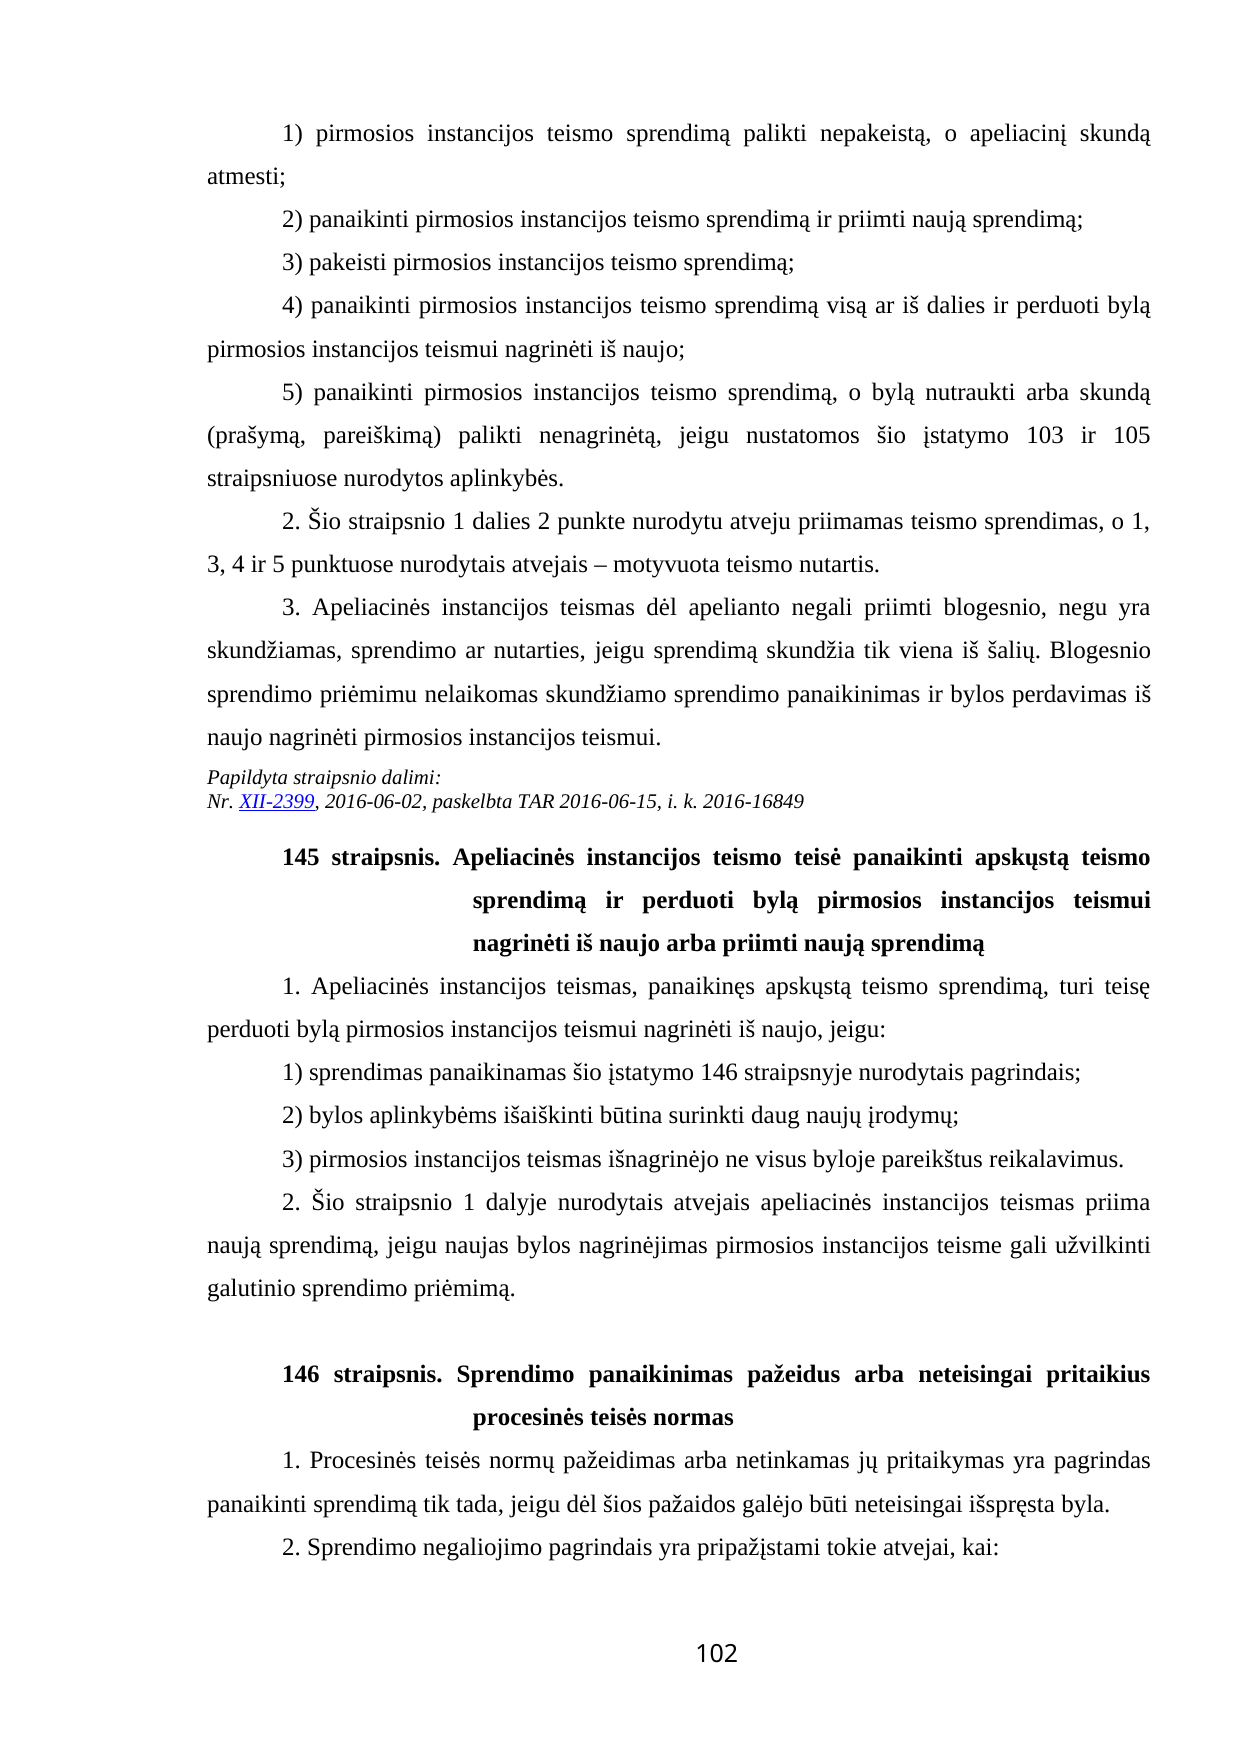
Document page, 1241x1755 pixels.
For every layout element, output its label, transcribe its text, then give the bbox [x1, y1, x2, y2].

text 3) pakeisti pirmosios instancijos teismo sprendimą; [207, 247, 1152, 276]
text 3. Apeliacinės instancijos teismas dėl apelianto negali priimti blogesnio, negu yra skundžiamas, sprendimo ar nutarties, jeigu sprendimą skundžia tik viena iš šalių. Blogesnio sprendimo priėmimu nelaikomas skundžiamo sprendimo panaikinimas ir bylos perdavimas iš naujo nagrinėti pirmosios instancijos teismui. [207, 592, 1152, 751]
text Nr. XII-2399, 2016-06-02, paskelbta TAR 2016-06-15, i. k. 2016-16849 [207, 789, 1152, 813]
text 2. Sprendimo negaliojimo pagrindais yra pripažįstami tokie atvejai, kai: [207, 1532, 1152, 1561]
text 1) sprendimas panaikinamas šio įstatymo 146 straipsnyje nurodytais pagrindais; [207, 1057, 1152, 1086]
text 4) panaikinti pirmosios instancijos teismo sprendimą visą ar iš dalies ir perduoti bylą pirmosios instancijos teismui nagrinėti iš naujo; [207, 291, 1152, 362]
text 2. Šio straipsnio 1 dalyje nurodytais atvejais apeliacinės instancijos teismas priima naują sprendimą, jeigu naujas bylos nagrinėjimas pirmosios instancijos teisme gali užvilkinti galutinio sprendimo priėmimą. [207, 1187, 1152, 1302]
text 145 straipsnis. Apeliacinės instancijos teismo teisė panaikinti apskųstą teismo sprendimą ir perduoti bylą pirmosios instancijos teismui nagrinėti iš naujo arba priimti naują sprendimą [282, 842, 1152, 957]
text 2. Šio straipsnio 1 dalies 2 punkte nurodytu atveju priimamas teismo sprendimas, o 1, 3, 4 ir 5 punktuose nurodytais atvejais – motyvuota teismo nutartis. [207, 506, 1152, 578]
text 1) pirmosios instancijos teismo sprendimą palikti nepakeistą, o apeliacinį skundą atmesti; [207, 118, 1152, 190]
text 1. Apeliacinės instancijos teismas, panaikinęs apskųstą teismo sprendimą, turi teisę perduoti bylą pirmosios instancijos teismui nagrinėti iš naujo, jeigu: [207, 971, 1152, 1043]
text Papildyta straipsnio dalimi: [207, 765, 1152, 789]
text 146 straipsnis. Sprendimo panaikinimas pažeidus arba neteisingai pritaikius procesinės teisės normas [282, 1359, 1152, 1431]
text 2) bylos aplinkybėms išaiškinti būtina surinkti daug naujų įrodymų; [207, 1101, 1152, 1129]
text 1. Procesinės teisės normų pažeidimas arba netinkamas jų pritaikymas yra pagrindas panaikinti sprendimą tik tada, jeigu dėl šios pažaidos galėjo būti neteisingai išspręsta byla. [207, 1446, 1152, 1517]
text 2) panaikinti pirmosios instancijos teismo sprendimą ir priimti naują sprendimą; [207, 204, 1152, 233]
text 5) panaikinti pirmosios instancijos teismo sprendimą, o bylą nutraukti arba skundą (prašymą, pareiškimą) palikti nenagrinėtą, jeigu nustatomos šio įstatymo 103 ir 105 straipsniuose nurodytos aplinkybės. [207, 377, 1152, 492]
text 3) pirmosios instancijos teismas išnagrinėjo ne visus byloje pareikštus reikalavimus. [207, 1144, 1152, 1172]
